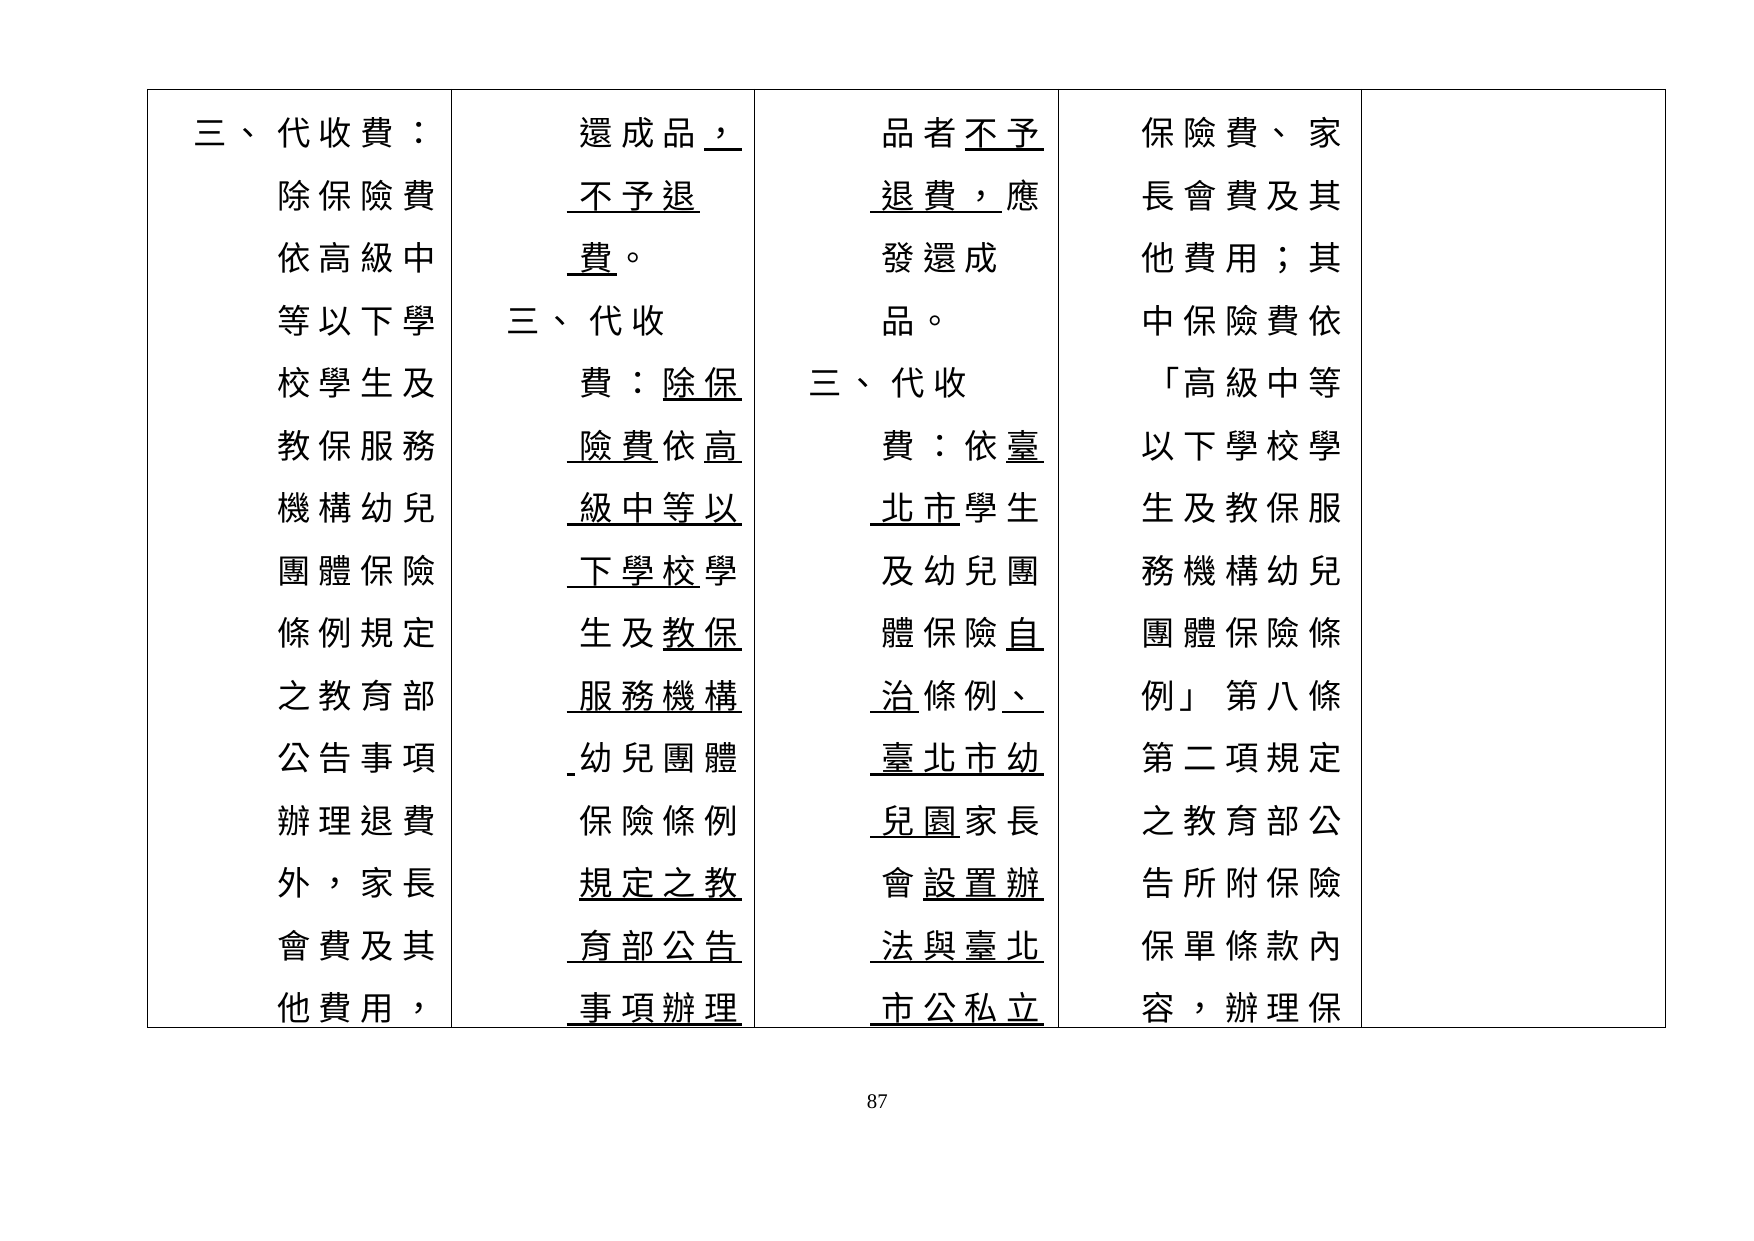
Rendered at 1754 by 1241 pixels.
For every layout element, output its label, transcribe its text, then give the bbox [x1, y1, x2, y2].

table_cell 品者不予退費，應發還成品。 三、代收費：依臺北市學生及幼兒團體保險自治條例、臺北市幼兒園家長會設置辦法與臺北市公私立 [755, 90, 1058, 1027]
table_cell [1666, 89, 1683, 1027]
table_cell 三、代收費：除保險費依高級中等以下學校學生及教保服務機構幼兒團體保險條例規定之教育部公告事項辦理退費外，家長會費及其他費用， [148, 90, 451, 1027]
table_cell [1362, 90, 1665, 1027]
table_cell [88, 89, 147, 1027]
table_cell 保險費、家長會費及其他費用；其中保險費依「高級中等以下學校學生及教保服務機構幼兒團體保險條例」第八條第二項規定之教育部公告所附保險保單條款內容，辦理保 [1059, 90, 1361, 1027]
table_cell 還成品，不予退費。 三、代收費：除保險費依高級中等以下學校學生及教保服務機構幼兒團體保險條例規定之教育部公告事項辦理 [452, 90, 754, 1027]
